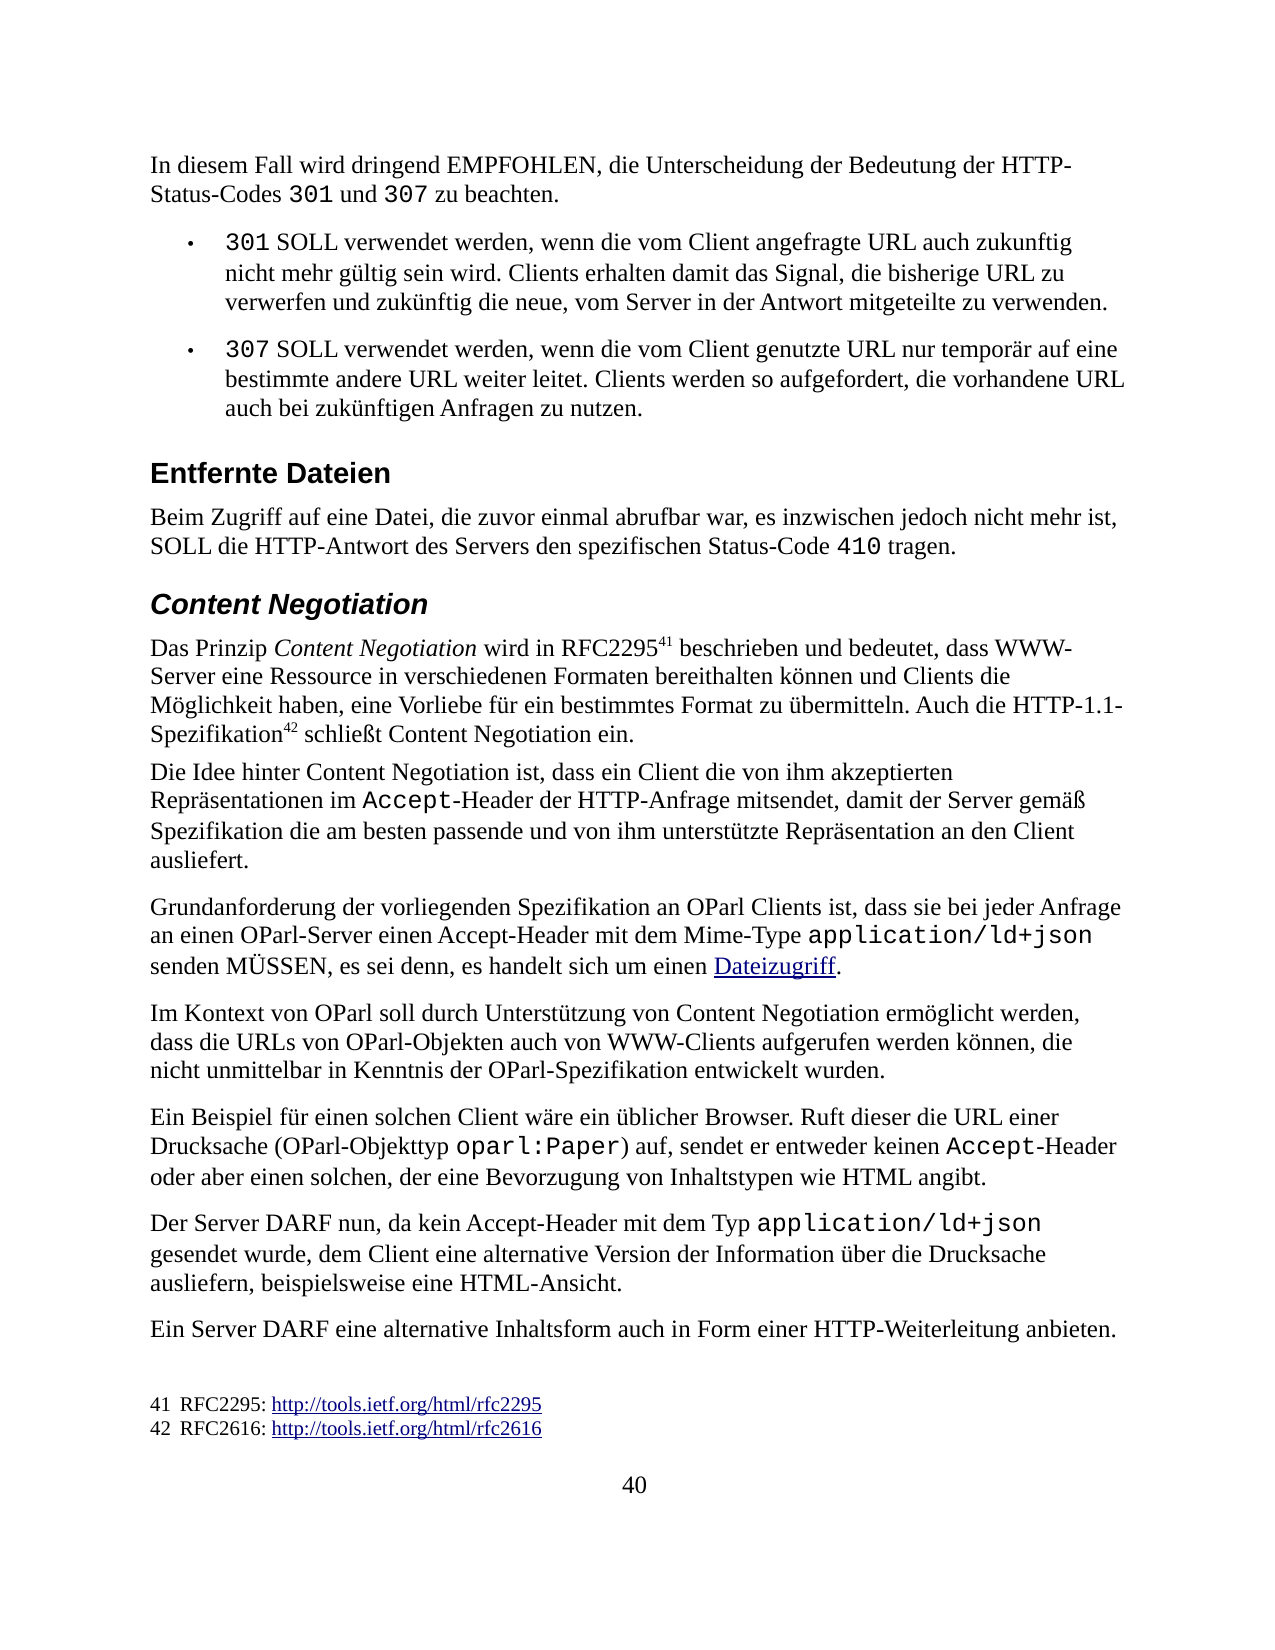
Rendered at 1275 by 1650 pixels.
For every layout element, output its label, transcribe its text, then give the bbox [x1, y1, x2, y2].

text Grundanforderung der vorliegenden Spezifikation an OParl Clients ist, dass sie bei jeder Anfrage an einen OParl-Server einen Accept-Header mit dem Mime-Type application/ld+json senden MÜSSEN, es sei denn, es handelt sich um einen Dateizugriff. [150, 892, 1125, 980]
text RFC2295: http://tools.ietf.org/html/rfc2295 [150, 1392, 1125, 1416]
text Beim Zugriff auf eine Datei, die zuvor einmal abrufbar war, es inzwischen jedoch nicht mehr ist, SOLL die HTTP-Antwort des Servers den spezifischen Status-Code 410 tragen. [150, 502, 1125, 562]
subtitle Content Negotiation [150, 587, 1125, 620]
text RFC2616: http://tools.ietf.org/html/rfc2616 [150, 1416, 1125, 1440]
text Das Prinzip Content Negotiation wird in RFC2295 beschrieben und bedeutet, dass WWW-Server eine Ressource in verschiedenen Formaten bereithalten können und Clients die Möglichkeit haben, eine Vorliebe für ein bestimmtes Format zu übermitteln. Auch die HTTP-1.1-Spezifikation schließt Content Negotiation ein. [150, 633, 1125, 748]
list 301 SOLL verwendet werden, wenn die vom Client angefragte URL auch zukunftig nicht mehr gültig sein wird. Clients erhalten damit das Signal, die bisherige URL zu verwerfen und zukünftig die neue, vom Server in der Antwort mitgeteilte zu verwenden. [187, 227, 1125, 316]
text Ein Server DARF eine alternative Inhaltsform auch in Form einer HTTP-Weiterleitung anbieten. [150, 1314, 1125, 1343]
text Die Idee hinter Content Negotiation ist, dass ein Client die von ihm akzeptierten Repräsentationen im Accept-Header der HTTP-Anfrage mitsendet, damit der Server gemäß Spezifikation die am besten passende und von ihm unterstützte Repräsentation an den Client ausliefert. [150, 757, 1125, 874]
subtitle Entfernte Dateien [150, 456, 1125, 489]
text In diesem Fall wird dringend EMPFOHLEN, die Unterscheidung der Bedeutung der HTTP-Status-Codes 301 und 307 zu beachten. [150, 150, 1125, 209]
text Ein Beispiel für einen solchen Client wäre ein üblicher Browser. Ruft dieser die URL einer Drucksache (OParl-Objekttyp oparl:Paper) auf, sendet er entweder keinen Accept-Header oder aber einen solchen, der eine Bevorzugung von Inhaltstypen wie HTML angibt. [150, 1102, 1125, 1190]
text Der Server DARF nun, da kein Accept-Header mit dem Typ application/ld+json gesendet wurde, dem Client eine alternative Version der Information über die Drucksache ausliefern, beispielsweise eine HTML-Ansicht. [150, 1208, 1125, 1297]
text Im Kontext von OParl soll durch Unterstützung von Content Negotiation ermöglicht werden, dass die URLs von OParl-Objekten auch von WWW-Clients aufgerufen werden können, die nicht unmittelbar in Kenntnis der OParl-Spezifikation entwickelt wurden. [150, 998, 1125, 1084]
list 307 SOLL verwendet werden, wenn die vom Client genutzte URL nur temporär auf eine bestimmte andere URL weiter leitet. Clients werden so aufgefordert, die vorhandene URL auch bei zukünftigen Anfragen zu nutzen. [187, 334, 1125, 422]
